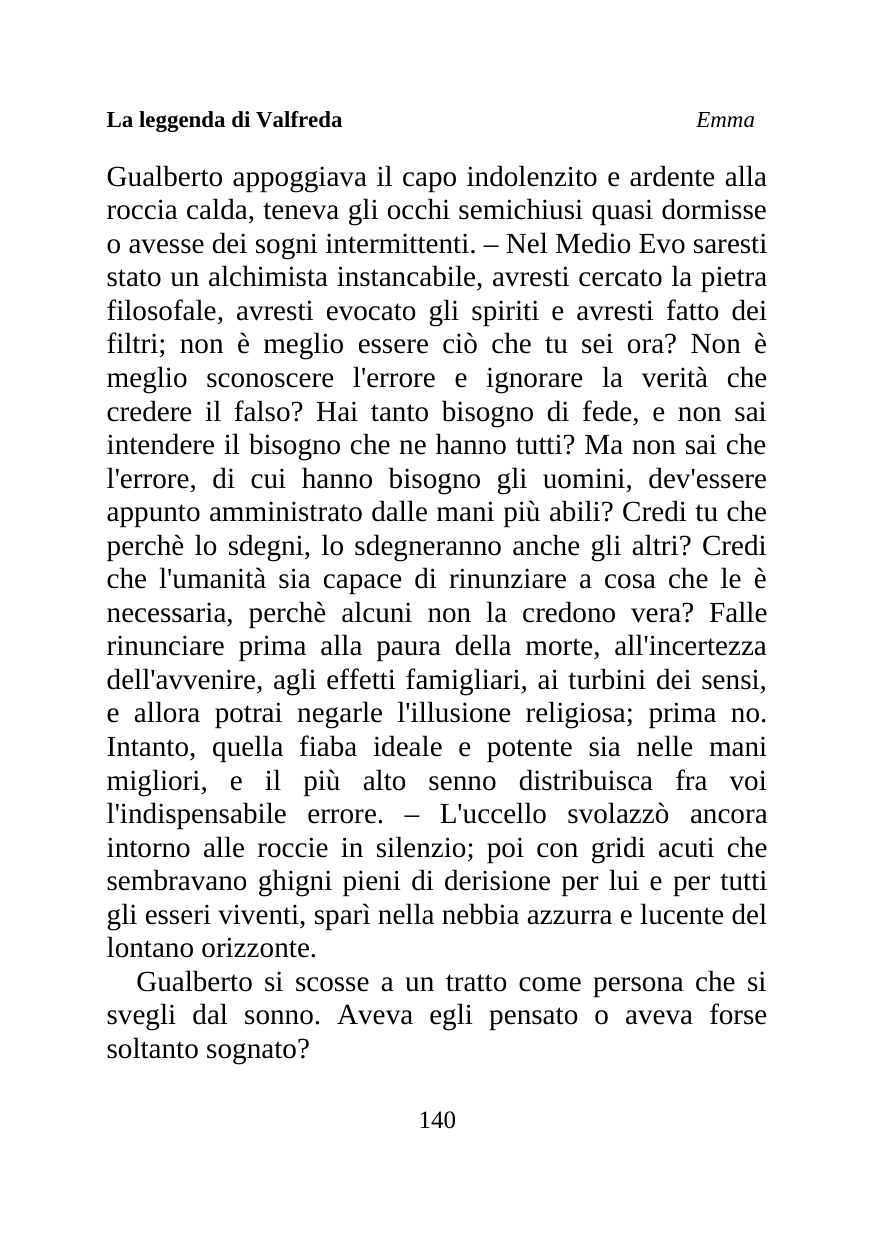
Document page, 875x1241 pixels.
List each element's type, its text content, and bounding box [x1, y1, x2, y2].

text Gualberto appoggiava il capo indolenzito e ardente alla roccia calda, teneva gli occhi semichiusi quasi dormisse o avesse dei sogni intermittenti. – Nel Medio Evo saresti stato un alchimista instancabile, avresti cercato la pietra filosofale, avresti evocato gli spiriti e avresti fatto dei filtri; non è meglio essere ciò che tu sei ora? Non è meglio sconoscere l'errore e ignorare la verità che credere il falso? Hai tanto bisogno di fede, e non sai intendere il bisogno che ne hanno tutti? Ma non sai che l'errore, di cui hanno bisogno gli uomini, dev'essere appunto amministrato dalle mani più abili? Credi tu che perchè lo sdegni, lo sdegneranno anche gli altri? Credi che l'umanità sia capace di rinunziare a cosa che le è necessaria, perchè alcuni non la credono vera? Falle rinunciare prima alla paura della morte, all'incertezza dell'avvenire, agli effetti famigliari, ai turbini dei sensi, e allora potrai negarle l'illusione religiosa; prima no. Intanto, quella fiaba ideale e potente sia nelle mani migliori, e il più alto senno distribuisca fra voi l'indispensabile errore. – L'uccello svolazzò ancora intorno alle roccie in silenzio; poi con gridi acuti che sembravano ghigni pieni di derisione per lui e per tutti gli esseri viventi, sparì nella nebbia azzurra e lucente del lontano orizzonte. [106, 159, 768, 964]
text Gualberto si scosse a un tratto come persona che si svegli dal sonno. Aveva egli pensato o aveva forse soltanto sognato? [106, 964, 768, 1064]
